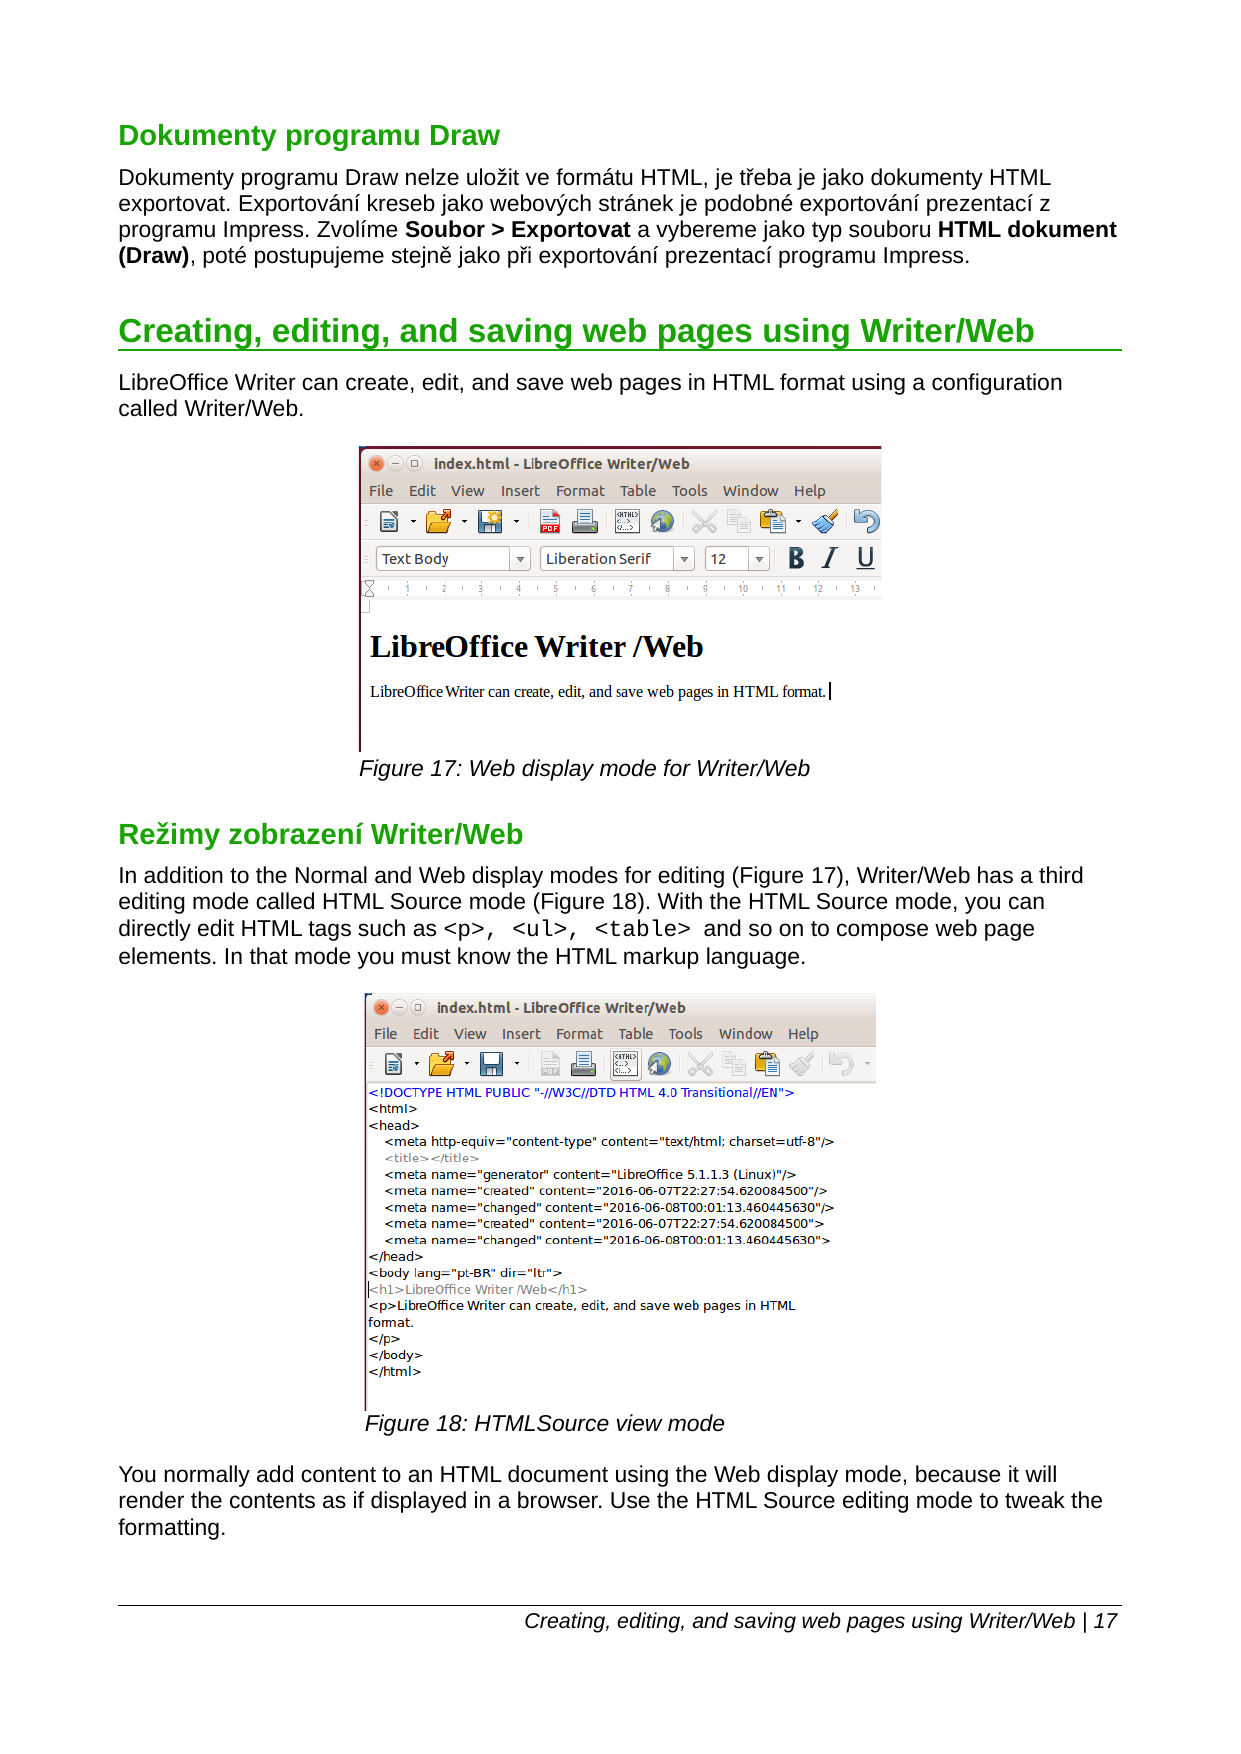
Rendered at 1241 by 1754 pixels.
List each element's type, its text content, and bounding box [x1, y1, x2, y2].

text In addition to the Normal and Web display modes for editing (Figure 17), Writer/Web has a third editing mode called HTML Source mode (Figure 18). With the HTML Source mode, you can directly edit HTML tags such as <p>, <ul>, <table> and so on to compose web page elements. In that mode you must know the HTML markup language. [118, 862, 1122, 969]
text LibreOffice Writer can create, edit, and save web pages in HTML format using a configuration called Writer/Web. [118, 369, 1122, 422]
picture [364, 993, 876, 1411]
subtitle Creating, editing, and saving web pages using Writer/Web [118, 311, 1122, 349]
subtitle Režimy zobrazení Writer/Web [118, 817, 1122, 850]
text Figure 17: Web display mode for Writer/Web [359, 752, 881, 781]
subtitle Dokumenty programu Draw [118, 118, 1122, 152]
text Dokumenty programu Draw nelze uložit ve formátu HTML, je třeba je jako dokumenty HTML exportovat. Exportování kreseb jako webových stránek je podobné exportování prezentací z programu Impress. Zvolíme Soubor > Exportovat a vybereme jako typ souboru HTML dokument (Draw), poté postupujeme stejně jako při exportování prezentací programu Impress. [118, 163, 1122, 269]
text Figure 18: HTMLSource view mode [364, 1411, 876, 1436]
picture [358, 446, 882, 752]
text You normally add content to an HTML document using the Web display mode, because it will render the contents as if displayed in a browser. Use the HTML Source editing mode to tweak the formatting. [118, 1461, 1122, 1540]
